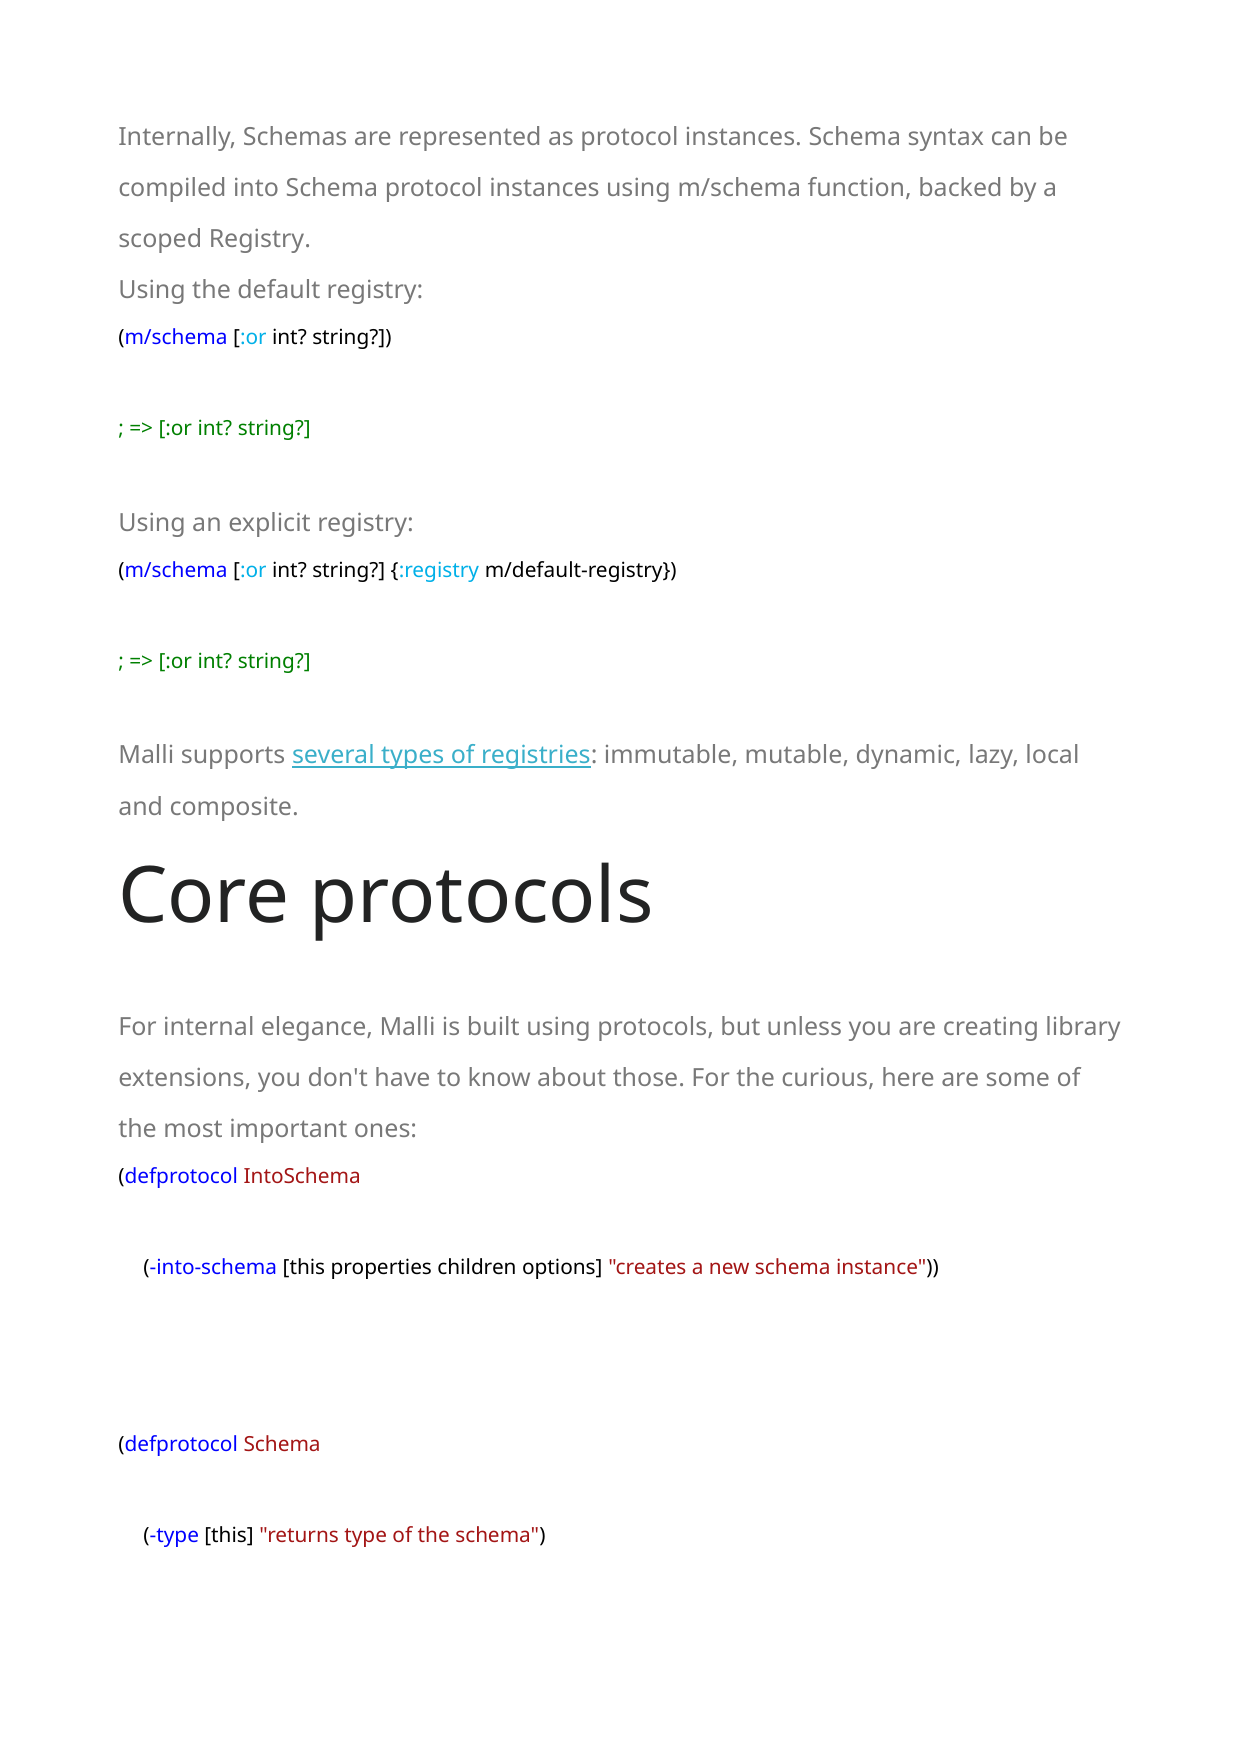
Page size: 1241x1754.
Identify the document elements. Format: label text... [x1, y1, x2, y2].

text For internal elegance, Malli is built using protocols, but unless you are creating library extensions, you don't have to know about those. For the curious, here are some of the most important ones: [118, 1008, 1122, 1144]
text ; => [:or int? string?] [118, 646, 1122, 674]
text Malli supports several types of registries: immutable, mutable, dynamic, lazy, local and composite. [118, 737, 1122, 822]
text (-into-schema [this properties children options] "creates a new schema instance")) [118, 1252, 1122, 1281]
text Using the default registry: [118, 271, 1122, 305]
text ; => [:or int? string?] [118, 413, 1122, 442]
text (-type [this] "returns type of the schema") [118, 1520, 1122, 1549]
text (defprotocol IntoSchema [118, 1161, 1122, 1190]
subtitle Core protocols [118, 839, 1122, 946]
text (m/schema [:or int? string?]) [118, 322, 1122, 351]
text Using an explicit registry: [118, 504, 1122, 538]
text (defprotocol Schema [118, 1429, 1122, 1458]
text (m/schema [:or int? string?] {:registry m/default-registry}) [118, 555, 1122, 584]
text Internally, Schemas are represented as protocol instances. Schema syntax can be compiled into Schema protocol instances using m/schema function, backed by a scoped Registry. [118, 118, 1122, 254]
